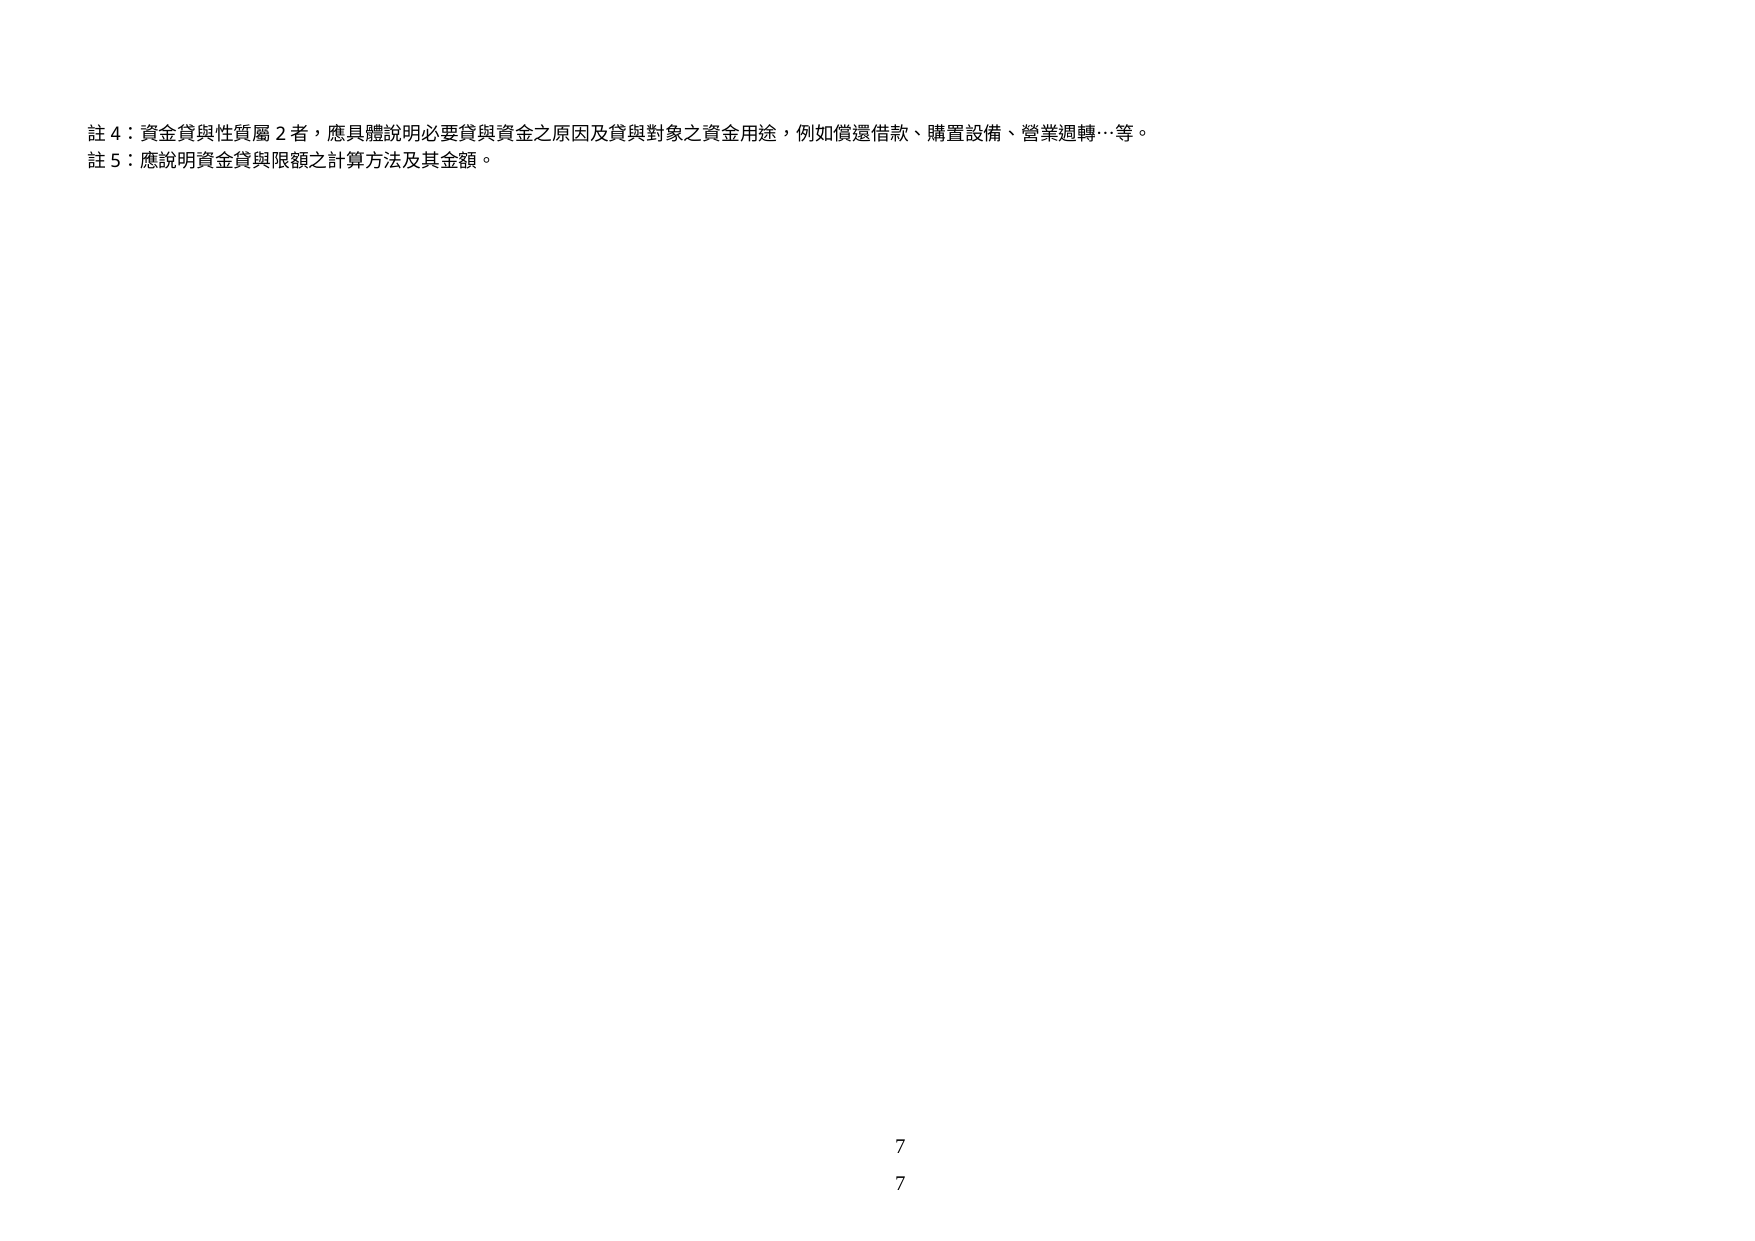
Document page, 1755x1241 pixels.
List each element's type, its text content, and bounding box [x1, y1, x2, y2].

text 註5：應說明資金貸與限額之計算方法及其金額。 [75, 145, 1717, 172]
text 註4：資金貸與性質屬2者，應具體說明必要貸與資金之原因及貸與對象之資金用途，例如償還借款、購置設備、營業週轉…等。 [75, 118, 1717, 145]
